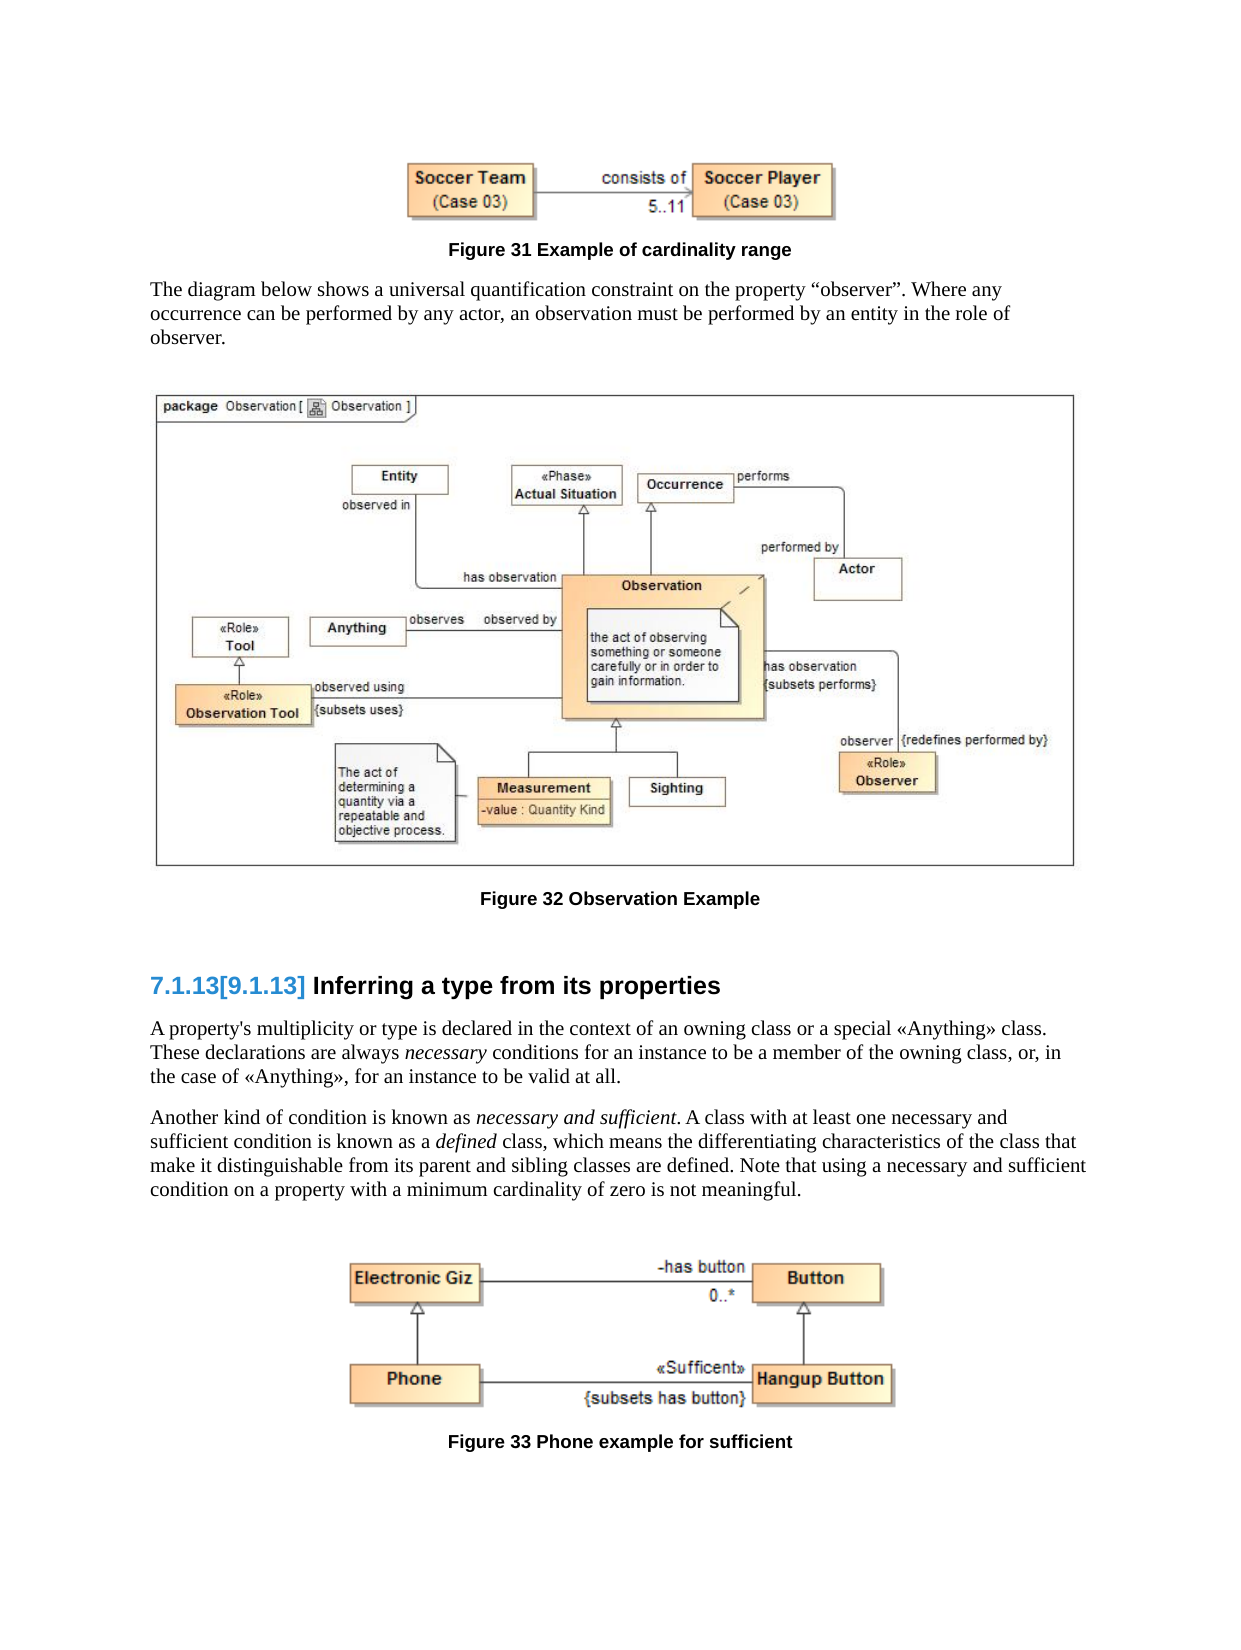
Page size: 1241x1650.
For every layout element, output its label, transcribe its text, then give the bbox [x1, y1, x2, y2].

text A property's multiplicity or type is declared in the context of an owning class or a special «Anything» class. These declarations are always necessary conditions for an instance to be a member of the owning class, or, in the case of «Anything», for an instance to be valid at all. [150, 1016, 1090, 1088]
text Figure 33 Example of cardinality range [150, 239, 1090, 260]
text The diagram below shows a universal quantification constraint on the property “observer”. Where any occurrence can be performed by any actor, an observation must be performed by an entity in the role of observer. [150, 277, 1090, 349]
subtitle Inferring a type from its properties [150, 971, 1090, 999]
text Another kind of condition is known as necessary and sufficient. A class with at least one necessary and sufficient condition is known as a defined class, which means the differentiating characteristics of the class that make it distinguishable from its parent and sibling classes are defined. Note that using a necessary and sufficient condition on a property with a minimum cardinality of zero is not meaningful. [150, 1105, 1090, 1201]
picture [334, 1242, 907, 1425]
text Figure 35 Phone example for sufficient [150, 1431, 1090, 1452]
text Figure 34 Observation Example [150, 888, 1090, 910]
picture [395, 150, 844, 235]
picture [150, 390, 1091, 883]
